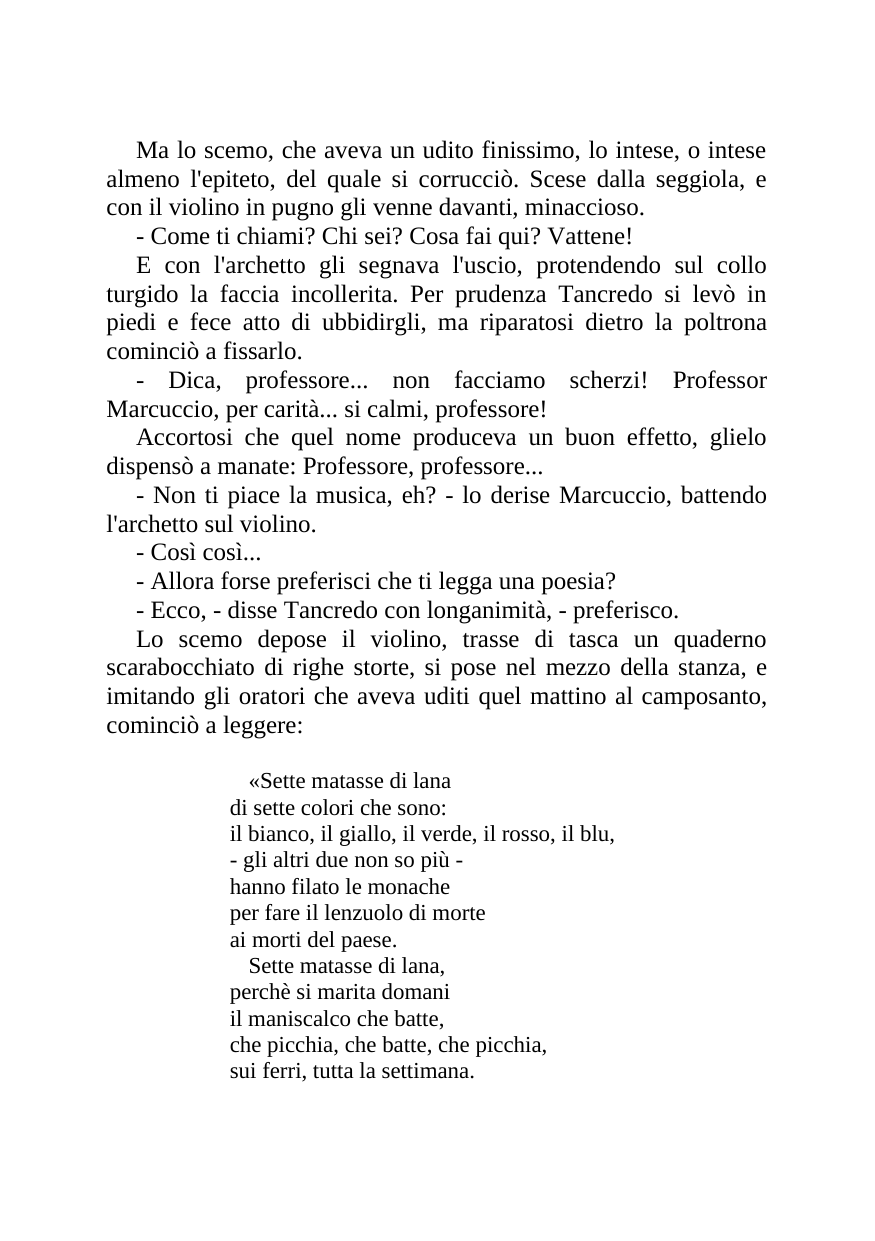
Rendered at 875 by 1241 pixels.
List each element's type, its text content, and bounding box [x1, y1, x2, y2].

text Lo scemo depose il violino, trasse di tasca un quaderno scarabocchiato di righe storte, si pose nel mezzo della stanza, e imitando gli oratori che aveva uditi quel mattino al camposanto, cominciò a leggere: [106, 624, 768, 739]
text sui ferri, tutta la settimana. [200, 1057, 768, 1084]
text di sette colori che sono: [200, 794, 768, 820]
text che picchia, che batte, che picchia, [200, 1031, 768, 1057]
text - Così così... [106, 537, 768, 566]
text - Dica, professore... non facciamo scherzi! Professor Marcuccio, per carità... si calmi, professore! [106, 365, 768, 422]
text - gli altri due non so più - [200, 847, 768, 873]
text il maniscalco che batte, [200, 1005, 768, 1031]
text «Sette matasse di lana [219, 767, 768, 794]
text - Ecco, - disse Tancredo con longanimità, - preferisco. [106, 595, 768, 624]
text - Come ti chiami? Chi sei? Cosa fai qui? Vattene! [106, 221, 768, 250]
text - Non ti piace la musica, eh? - lo derise Marcuccio, battendo l'archetto sul violino. [106, 480, 768, 537]
text hanno filato le monache [200, 873, 768, 899]
text E con l'archetto gli segnava l'uscio, protendendo sul collo turgido la faccia incollerita. Per prudenza Tancredo si levò in piedi e fece atto di ubbidirgli, ma riparatosi dietro la poltrona cominciò a fissarlo. [106, 250, 768, 365]
text il bianco, il giallo, il verde, il rosso, il blu, [200, 820, 768, 847]
text perchè si marita domani [200, 978, 768, 1005]
text Accortosi che quel nome produceva un buon effetto, glielo dispensò a manate: Professore, professore... [106, 422, 768, 480]
text Sette matasse di lana, [219, 952, 768, 978]
text per fare il lenzuolo di morte [200, 899, 768, 926]
text ai morti del paese. [200, 926, 768, 952]
text - Allora forse preferisci che ti legga una poesia? [106, 566, 768, 595]
text Ma lo scemo, che aveva un udito finissimo, lo intese, o intese almeno l'epiteto, del quale si corrucciò. Scese dalla seggiola, e con il violino in pugno gli venne davanti, minaccioso. [106, 135, 768, 221]
